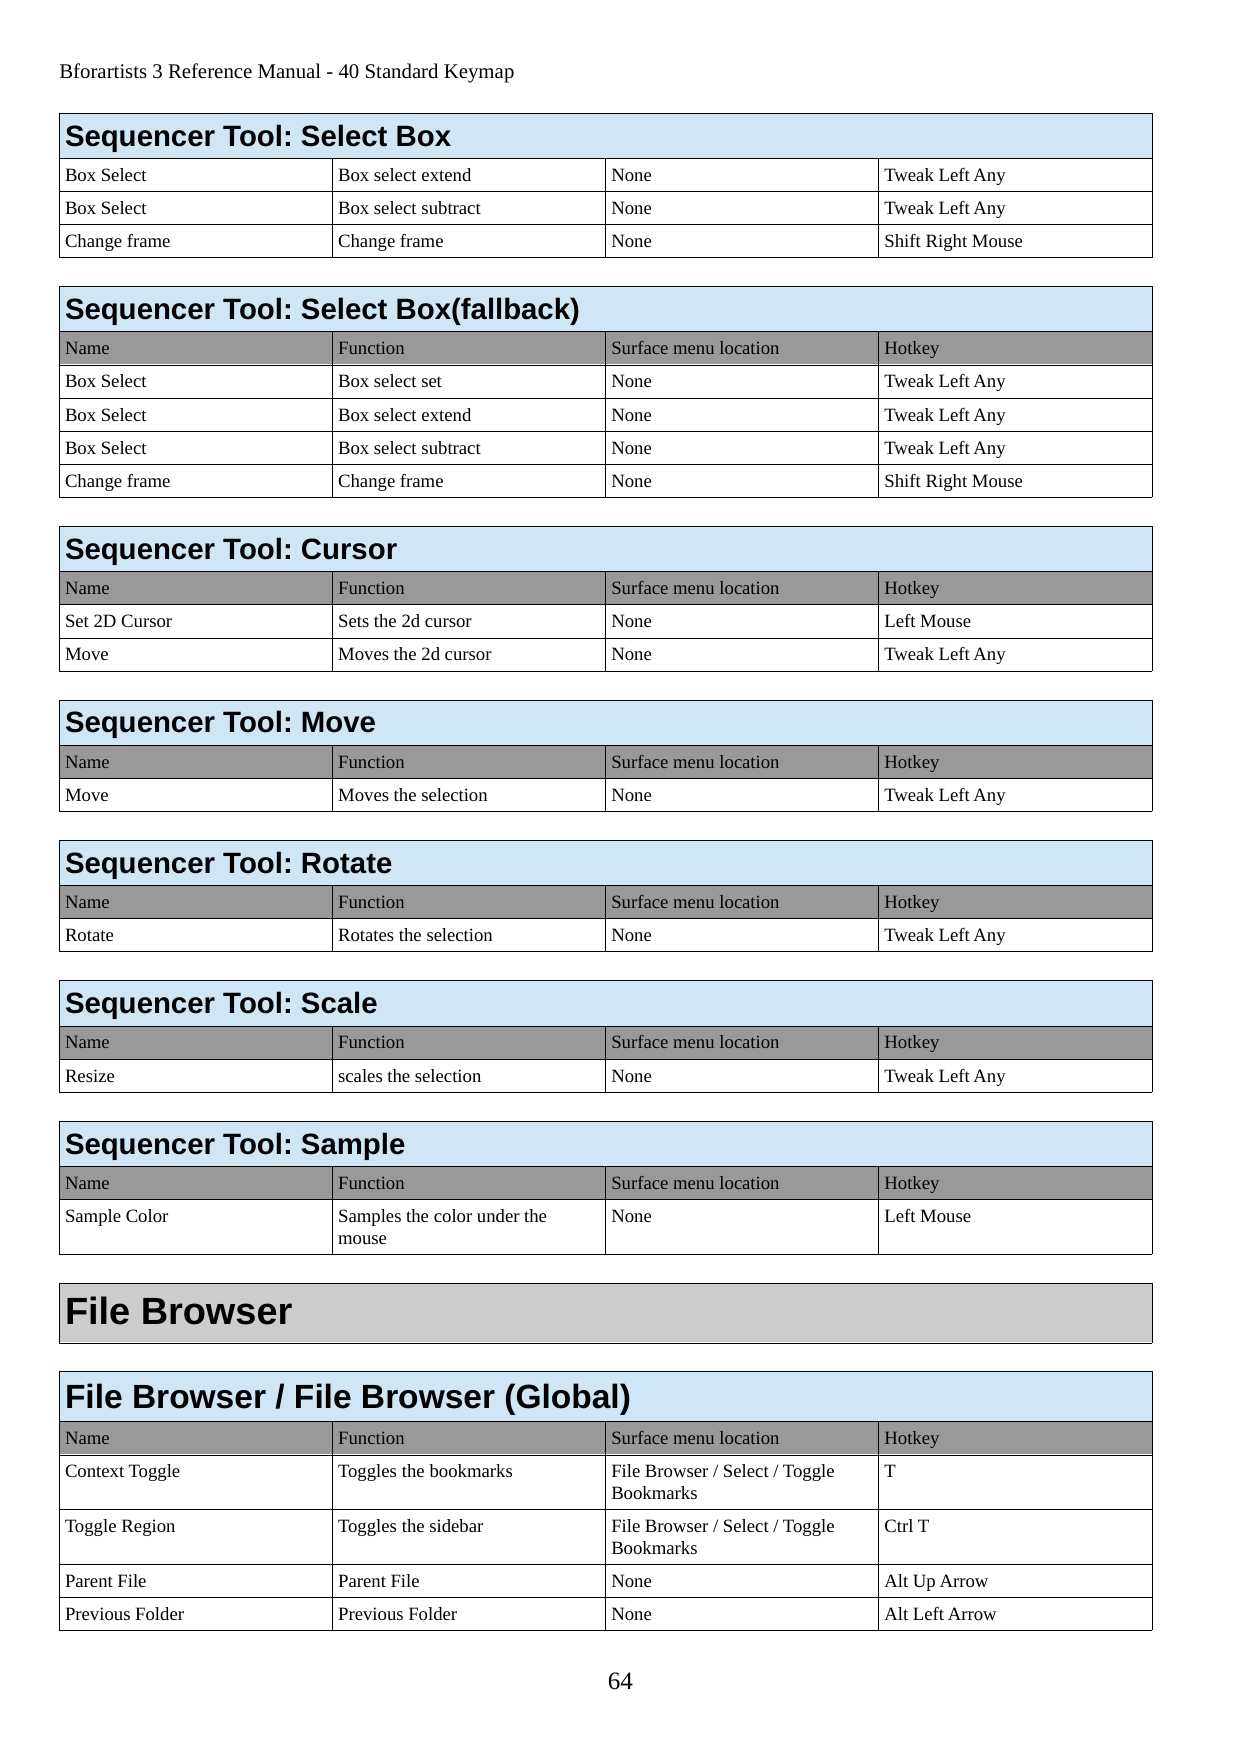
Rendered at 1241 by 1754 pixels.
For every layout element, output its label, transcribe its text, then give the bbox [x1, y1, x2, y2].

table_header Sequencer Tool: Cursor [60, 527, 1152, 571]
table_cell None [606, 605, 878, 637]
table_cell Alt Left Arrow [879, 1598, 1152, 1630]
table_cell Previous Folder [333, 1598, 605, 1630]
table_cell Hotkey [879, 746, 1152, 778]
table_cell Parent File [60, 1565, 332, 1597]
table_cell None [606, 1060, 878, 1092]
table_cell Rotates the selection [333, 919, 605, 951]
table_cell Surface menu location [606, 1027, 878, 1059]
table_cell Move [60, 779, 332, 811]
table_cell Name [60, 1422, 332, 1454]
table_cell Hotkey [879, 1027, 1152, 1059]
table_cell Change frame [333, 465, 605, 497]
table_header Sequencer Tool: Scale [60, 981, 1152, 1026]
table_cell Function [333, 886, 605, 918]
table_cell Parent File [333, 1565, 605, 1597]
table_cell Tweak Left Any [879, 779, 1152, 811]
table_cell Box select extend [333, 399, 605, 431]
table_cell Sets the 2d cursor [333, 605, 605, 637]
table_cell None [606, 432, 878, 464]
table_cell Tweak Left Any [879, 432, 1152, 464]
table_header File Browser / File Browser (Global) [60, 1372, 1152, 1421]
table_cell None [606, 366, 878, 398]
table_cell Name [60, 1167, 332, 1199]
table_cell Move [60, 639, 332, 671]
table_cell Box select set [333, 366, 605, 398]
table_cell Function [333, 1422, 605, 1454]
table_cell None [606, 1565, 878, 1597]
table_cell None [606, 1200, 878, 1254]
table_cell Hotkey [879, 886, 1152, 918]
table_cell Box select subtract [333, 192, 605, 224]
table_cell Toggles the bookmarks [333, 1456, 605, 1509]
table_cell Sample Color [60, 1200, 332, 1254]
table_cell Shift Right Mouse [879, 465, 1152, 497]
table_cell None [606, 465, 878, 497]
table_cell None [606, 399, 878, 431]
table_header Sequencer Tool: Sample [60, 1122, 1152, 1166]
table_cell Change frame [60, 465, 332, 497]
table_cell Function [333, 746, 605, 778]
table_cell Hotkey [879, 1167, 1152, 1199]
table_cell Tweak Left Any [879, 1060, 1152, 1092]
table_cell scales the selection [333, 1060, 605, 1092]
table_cell Set 2D Cursor [60, 605, 332, 637]
table_cell Box Select [60, 366, 332, 398]
table_cell Tweak Left Any [879, 399, 1152, 431]
table_cell Toggles the sidebar [333, 1510, 605, 1564]
table_header Sequencer Tool: Select Box [60, 114, 1152, 158]
table_cell Hotkey [879, 1422, 1152, 1454]
table_cell None [606, 919, 878, 951]
table_cell Samples the color under the mouse [333, 1200, 605, 1254]
table_cell Tweak Left Any [879, 159, 1152, 191]
table_cell Surface menu location [606, 572, 878, 604]
table_cell Hotkey [879, 572, 1152, 604]
table_cell Function [333, 332, 605, 364]
table_cell None [606, 639, 878, 671]
table_cell Name [60, 332, 332, 364]
table_cell File Browser / Select / Toggle Bookmarks [606, 1510, 878, 1564]
table_header Sequencer Tool: Move [60, 701, 1152, 745]
table_cell Change frame [60, 225, 332, 257]
table_cell Box select subtract [333, 432, 605, 464]
table_cell Name [60, 746, 332, 778]
table_cell Ctrl T [879, 1510, 1152, 1564]
table_cell Surface menu location [606, 1167, 878, 1199]
table_cell Tweak Left Any [879, 192, 1152, 224]
table_cell Box select extend [333, 159, 605, 191]
table_cell Function [333, 572, 605, 604]
table_cell Shift Right Mouse [879, 225, 1152, 257]
table_cell File Browser / Select / Toggle Bookmarks [606, 1456, 878, 1509]
table_cell Tweak Left Any [879, 366, 1152, 398]
table_cell Left Mouse [879, 1200, 1152, 1254]
table_cell Resize [60, 1060, 332, 1092]
table_cell T [879, 1456, 1152, 1509]
table_cell Context Toggle [60, 1456, 332, 1509]
table_cell None [606, 225, 878, 257]
table_header Sequencer Tool: Rotate [60, 841, 1152, 885]
table_cell Hotkey [879, 332, 1152, 364]
table_cell None [606, 159, 878, 191]
table_header Sequencer Tool: Select Box(fallback) [60, 287, 1152, 331]
table_cell Surface menu location [606, 332, 878, 364]
table_cell Previous Folder [60, 1598, 332, 1630]
table_cell Toggle Region [60, 1510, 332, 1564]
table_cell Left Mouse [879, 605, 1152, 637]
table_cell Surface menu location [606, 1422, 878, 1454]
table_cell Moves the selection [333, 779, 605, 811]
table_cell Name [60, 1027, 332, 1059]
table_cell Tweak Left Any [879, 639, 1152, 671]
table_cell Name [60, 886, 332, 918]
table_cell Surface menu location [606, 886, 878, 918]
table_cell Moves the 2d cursor [333, 639, 605, 671]
table_cell Box Select [60, 192, 332, 224]
table_cell Box Select [60, 159, 332, 191]
table_cell Box Select [60, 399, 332, 431]
table_cell Surface menu location [606, 746, 878, 778]
table_cell Box Select [60, 432, 332, 464]
table_cell Function [333, 1167, 605, 1199]
table_cell Change frame [333, 225, 605, 257]
table_cell None [606, 779, 878, 811]
table_cell Function [333, 1027, 605, 1059]
table_cell None [606, 192, 878, 224]
table_header File Browser [60, 1284, 1152, 1342]
table_cell Alt Up Arrow [879, 1565, 1152, 1597]
table_cell Name [60, 572, 332, 604]
table_cell None [606, 1598, 878, 1630]
table_cell Tweak Left Any [879, 919, 1152, 951]
table_cell Rotate [60, 919, 332, 951]
